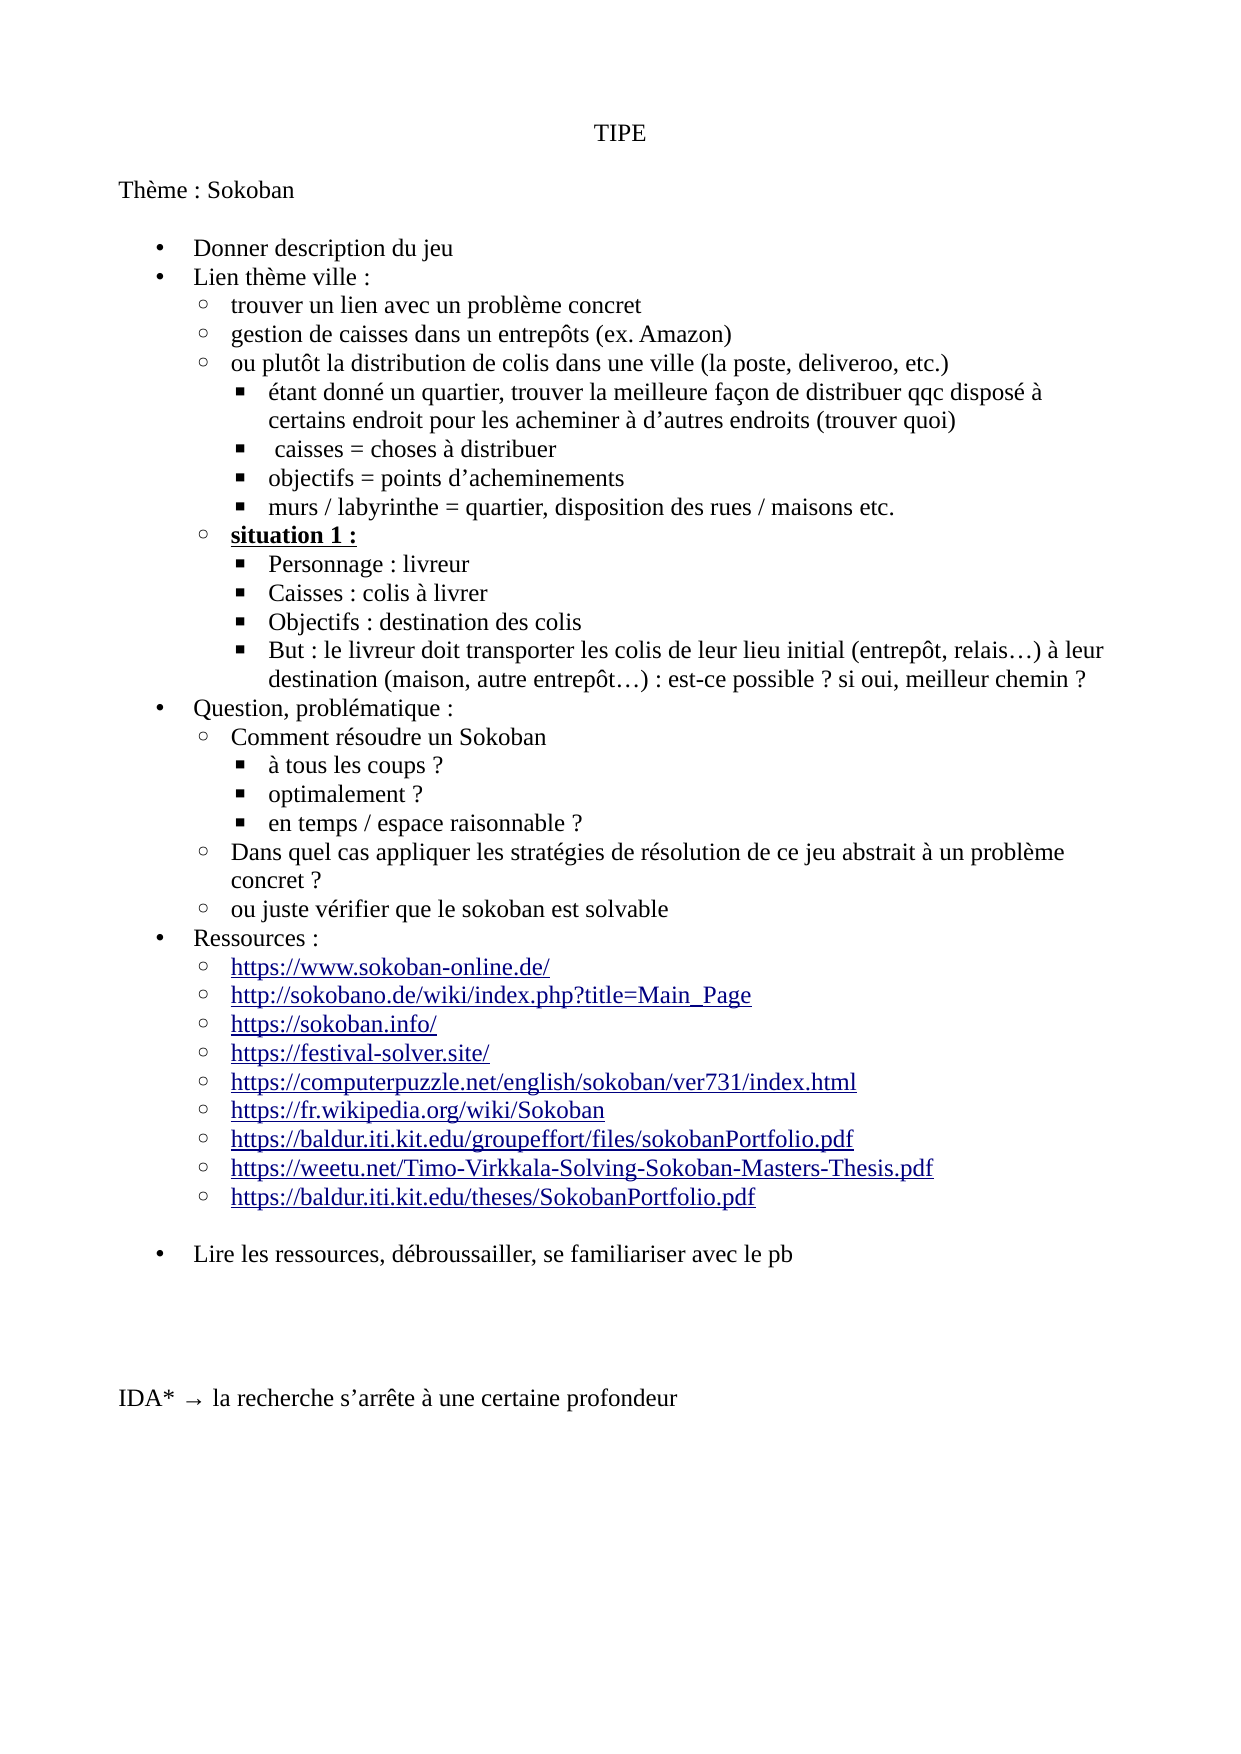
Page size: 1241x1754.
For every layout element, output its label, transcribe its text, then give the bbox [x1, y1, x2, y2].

list https://weetu.net/Timo-Virkkala-Solving-Sokoban-Masters-Thesis.pdf [193, 1153, 1122, 1182]
list Personnage : livreur [231, 549, 1122, 578]
list en temps / espace raisonnable ? [231, 808, 1122, 837]
list objectifs = points d’acheminements [231, 463, 1122, 492]
list Donner description du jeu [156, 233, 1122, 262]
list Dans quel cas appliquer les stratégies de résolution de ce jeu abstrait à un problème concret ? [193, 837, 1122, 894]
list https://baldur.iti.kit.edu/theses/SokobanPortfolio.pdf [193, 1182, 1122, 1211]
list Lien thème ville : [156, 262, 1122, 291]
list ou plutôt la distribution de colis dans une ville (la poste, deliveroo, etc.) [193, 348, 1122, 377]
list étant donné un quartier, trouver la meilleure façon de distribuer qqc disposé à certains endroit pour les acheminer à d’autres endroits (trouver quoi) [231, 377, 1122, 434]
text IDA* → la recherche s’arrête à une certaine profondeur [118, 1383, 1122, 1412]
list à tous les coups ? [231, 751, 1122, 779]
list situation 1 : [193, 521, 1122, 549]
list https://www.sokoban-online.de/ [193, 952, 1122, 981]
list https://baldur.iti.kit.edu/groupeffort/files/sokobanPortfolio.pdf [193, 1124, 1122, 1153]
list https://computerpuzzle.net/english/sokoban/ver731/index.html [193, 1067, 1122, 1096]
list Ressources : [156, 923, 1122, 952]
list https://festival-solver.site/ [193, 1038, 1122, 1067]
list http://sokobano.de/wiki/index.php?title=Main_Page [193, 981, 1122, 1009]
list caisses = choses à distribuer [231, 434, 1122, 463]
list ou juste vérifier que le sokoban est solvable [193, 894, 1122, 923]
list Comment résoudre un Sokoban [193, 722, 1122, 751]
text Thème : Sokoban [118, 176, 1122, 204]
list Objectifs : destination des colis [231, 607, 1122, 636]
list Caisses : colis à livrer [231, 578, 1122, 607]
list trouver un lien avec un problème concret [193, 291, 1122, 319]
list optimalement ? [231, 779, 1122, 808]
list https://fr.wikipedia.org/wiki/Sokoban [193, 1096, 1122, 1124]
list https://sokoban.info/ [193, 1009, 1122, 1038]
list gestion de caisses dans un entrepôts (ex. Amazon) [193, 319, 1122, 348]
list But : le livreur doit transporter les colis de leur lieu initial (entrepôt, relais…) à leur destination (maison, autre entrepôt…) : est-ce possible ? si oui, meilleur chemin ? [231, 636, 1122, 693]
list Question, problématique : [156, 693, 1122, 722]
text TIPE [118, 118, 1122, 147]
list Lire les ressources, débroussailler, se familiariser avec le pb [156, 1239, 1122, 1268]
list murs / labyrinthe = quartier, disposition des rues / maisons etc. [231, 492, 1122, 521]
